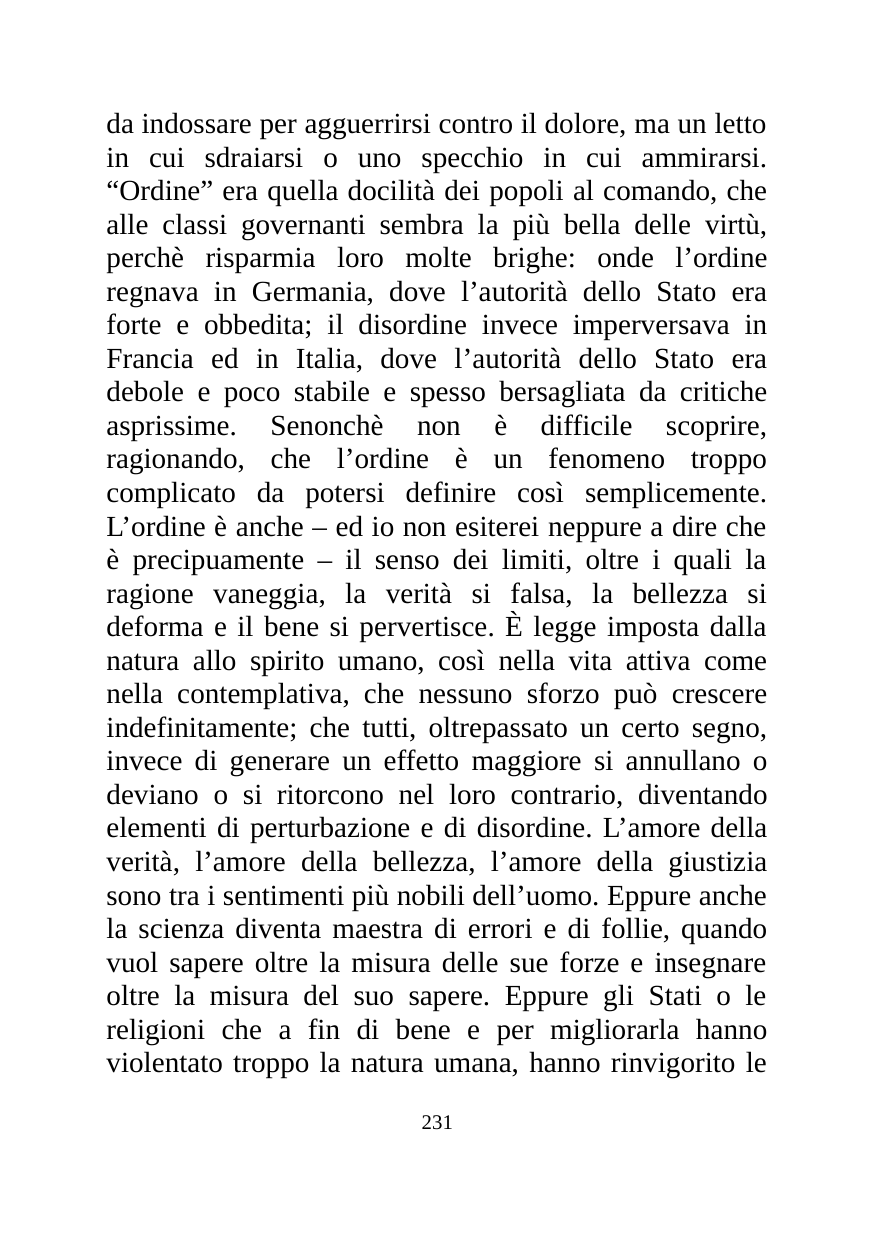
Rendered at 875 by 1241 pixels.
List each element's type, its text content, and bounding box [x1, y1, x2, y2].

text da indossare per agguerrirsi contro il dolore, ma un letto in cui sdraiarsi o uno specchio in cui ammirarsi. “Ordine” era quella docilità dei popoli al comando, che alle classi governanti sembra la più bella delle virtù, perchè risparmia loro molte brighe: onde l’ordine regnava in Germania, dove l’autorità dello Stato era forte e obbedita; il disordine invece imperversava in Francia ed in Italia, dove l’autorità dello Stato era debole e poco stabile e spesso bersagliata da critiche asprissime. Senonchè non è difficile scoprire, ragionando, che l’ordine è un fenomeno troppo complicato da potersi definire così semplicemente. L’ordine è anche – ed io non esiterei neppure a dire che è precipuamente – il senso dei limiti, oltre i quali la ragione vaneggia, la verità si falsa, la bellezza si deforma e il bene si pervertisce. È legge imposta dalla natura allo spirito umano, così nella vita attiva come nella contemplativa, che nessuno sforzo può crescere indefinitamente; che tutti, oltrepassato un certo segno, invece di generare un effetto maggiore si annullano o deviano o si ritorcono nel loro contrario, diventando elementi di perturbazione e di disordine. L’amore della verità, l’amore della bellezza, l’amore della giustizia sono tra i sentimenti più nobili dell’uomo. Eppure anche la scienza diventa maestra di errori e di follie, quando vuol sapere oltre la misura delle sue forze e insegnare oltre la misura del suo sapere. Eppure gli Stati o le religioni che a fin di bene e per migliorarla hanno violentato troppo la natura umana, hanno rinvigorito le [106, 106, 768, 1079]
